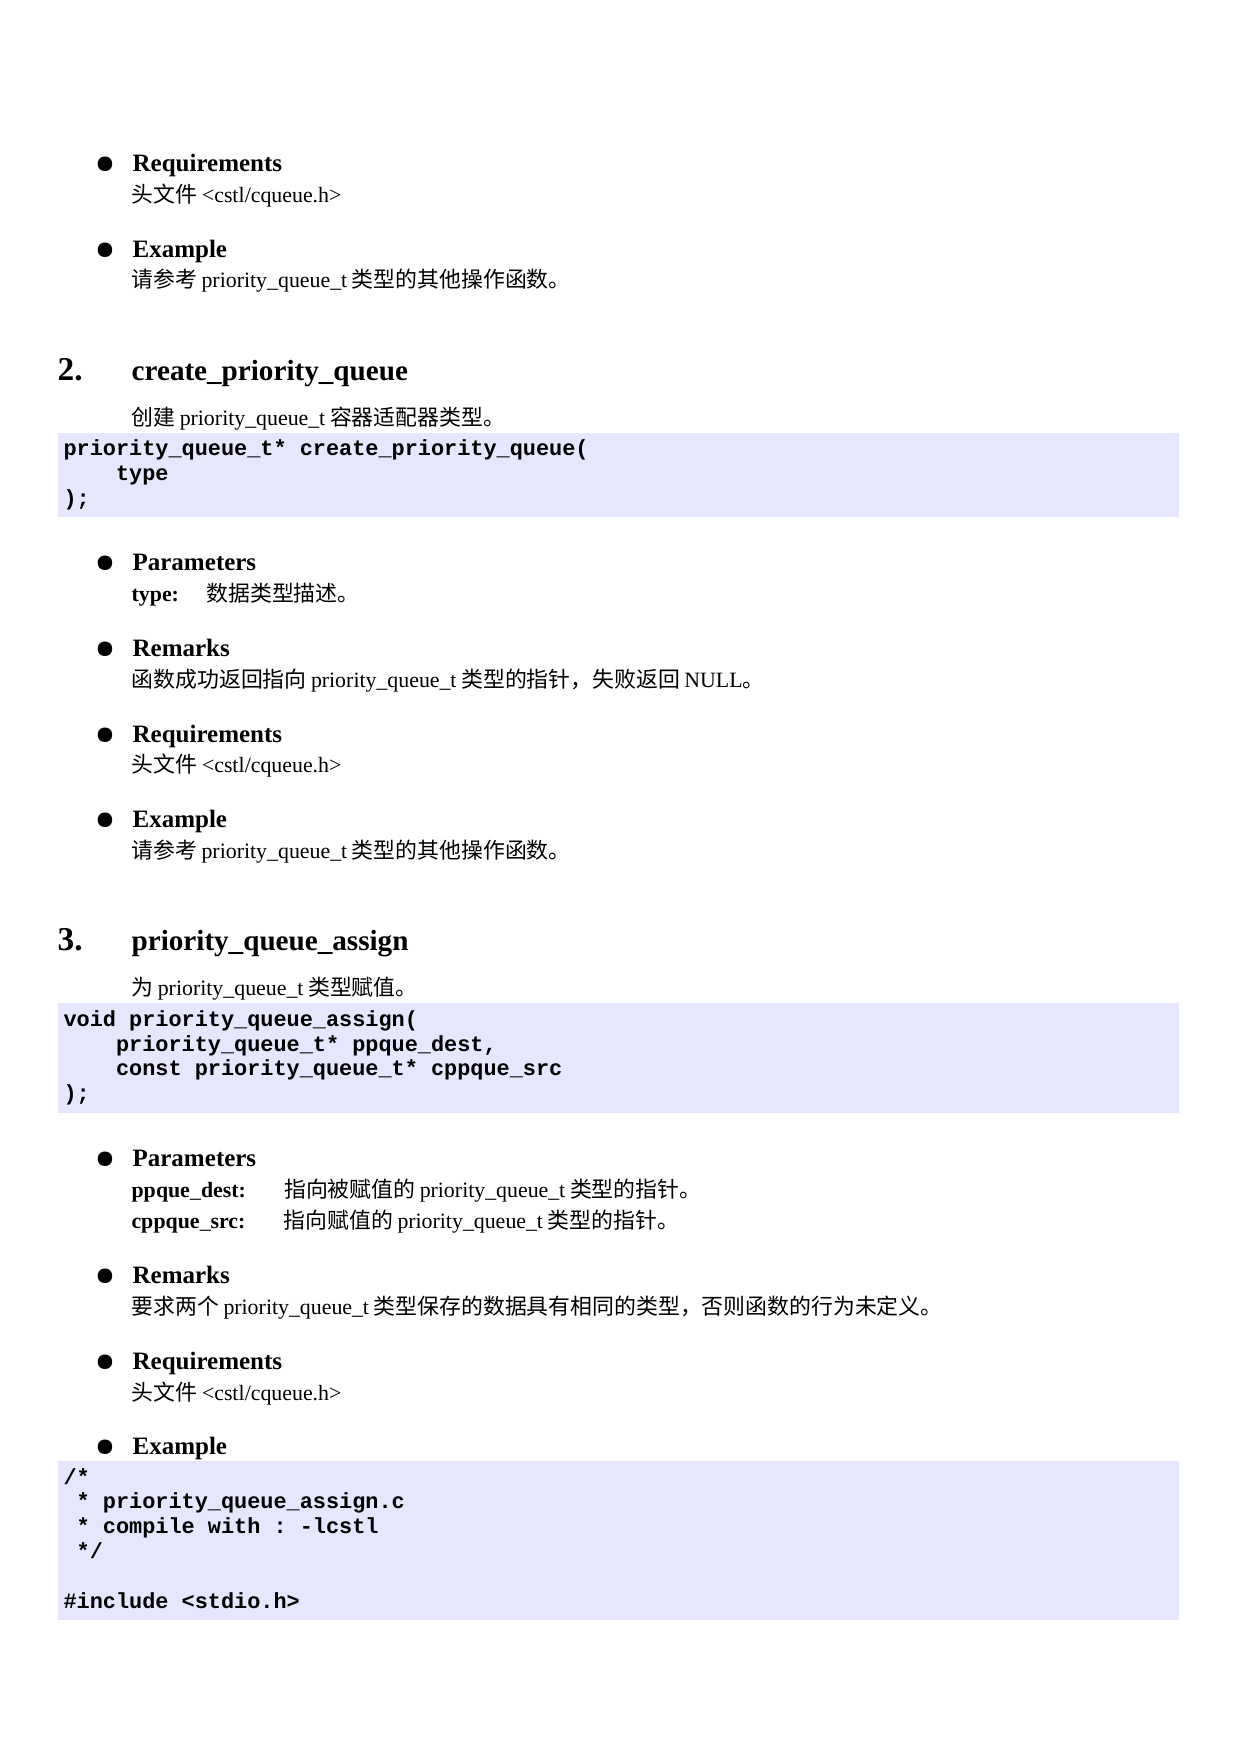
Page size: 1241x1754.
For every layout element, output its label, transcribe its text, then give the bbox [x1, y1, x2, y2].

subtitle create_priority_queue [57, 349, 1179, 387]
list Parameters [95, 547, 1179, 576]
text 请参考priority_queue_t类型的其他操作函数。 [57, 262, 1179, 294]
table_header /* * priority_queue_assign.c * compile with : -lcstl */ #include <stdio.h> [58, 1461, 1179, 1620]
list Parameters [95, 1143, 1179, 1172]
list Example [95, 804, 1179, 833]
table_header void priority_queue_assign( priority_queue_t* ppque_dest, const priority_queue_t* cppque_src ); [58, 1003, 1179, 1113]
text 函数成功返回指向priority_queue_t类型的指针，失败返回NULL。 [57, 662, 1179, 693]
subtitle priority_queue_assign [57, 919, 1179, 958]
list Requirements [95, 1346, 1179, 1374]
text 头文件 <cstl/cqueue.h> [57, 747, 1179, 779]
text cppque_src: 指向赋值的priority_queue_t类型的指针。 [57, 1203, 1179, 1235]
text ppque_dest: 指向被赋值的priority_queue_t类型的指针。 [57, 1172, 1179, 1203]
list Requirements [95, 148, 1179, 177]
text type: 数据类型描述。 [57, 576, 1179, 608]
text 请参考priority_queue_t类型的其他操作函数。 [57, 833, 1179, 865]
list Example [95, 1431, 1179, 1460]
list Example [95, 234, 1179, 262]
text 要求两个priority_queue_t类型保存的数据具有相同的类型，否则函数的行为未定义。 [57, 1289, 1179, 1321]
list Remarks [95, 633, 1179, 662]
text 创建priority_queue_t容器适配器类型。 [57, 400, 1179, 432]
text 头文件 <cstl/cqueue.h> [57, 177, 1179, 208]
text 头文件 <cstl/cqueue.h> [57, 1374, 1179, 1406]
list Remarks [95, 1260, 1179, 1289]
list Requirements [95, 719, 1179, 747]
text 为priority_queue_t类型赋值。 [57, 970, 1179, 1002]
table_header priority_queue_t* create_priority_queue( type ); [58, 433, 1179, 517]
